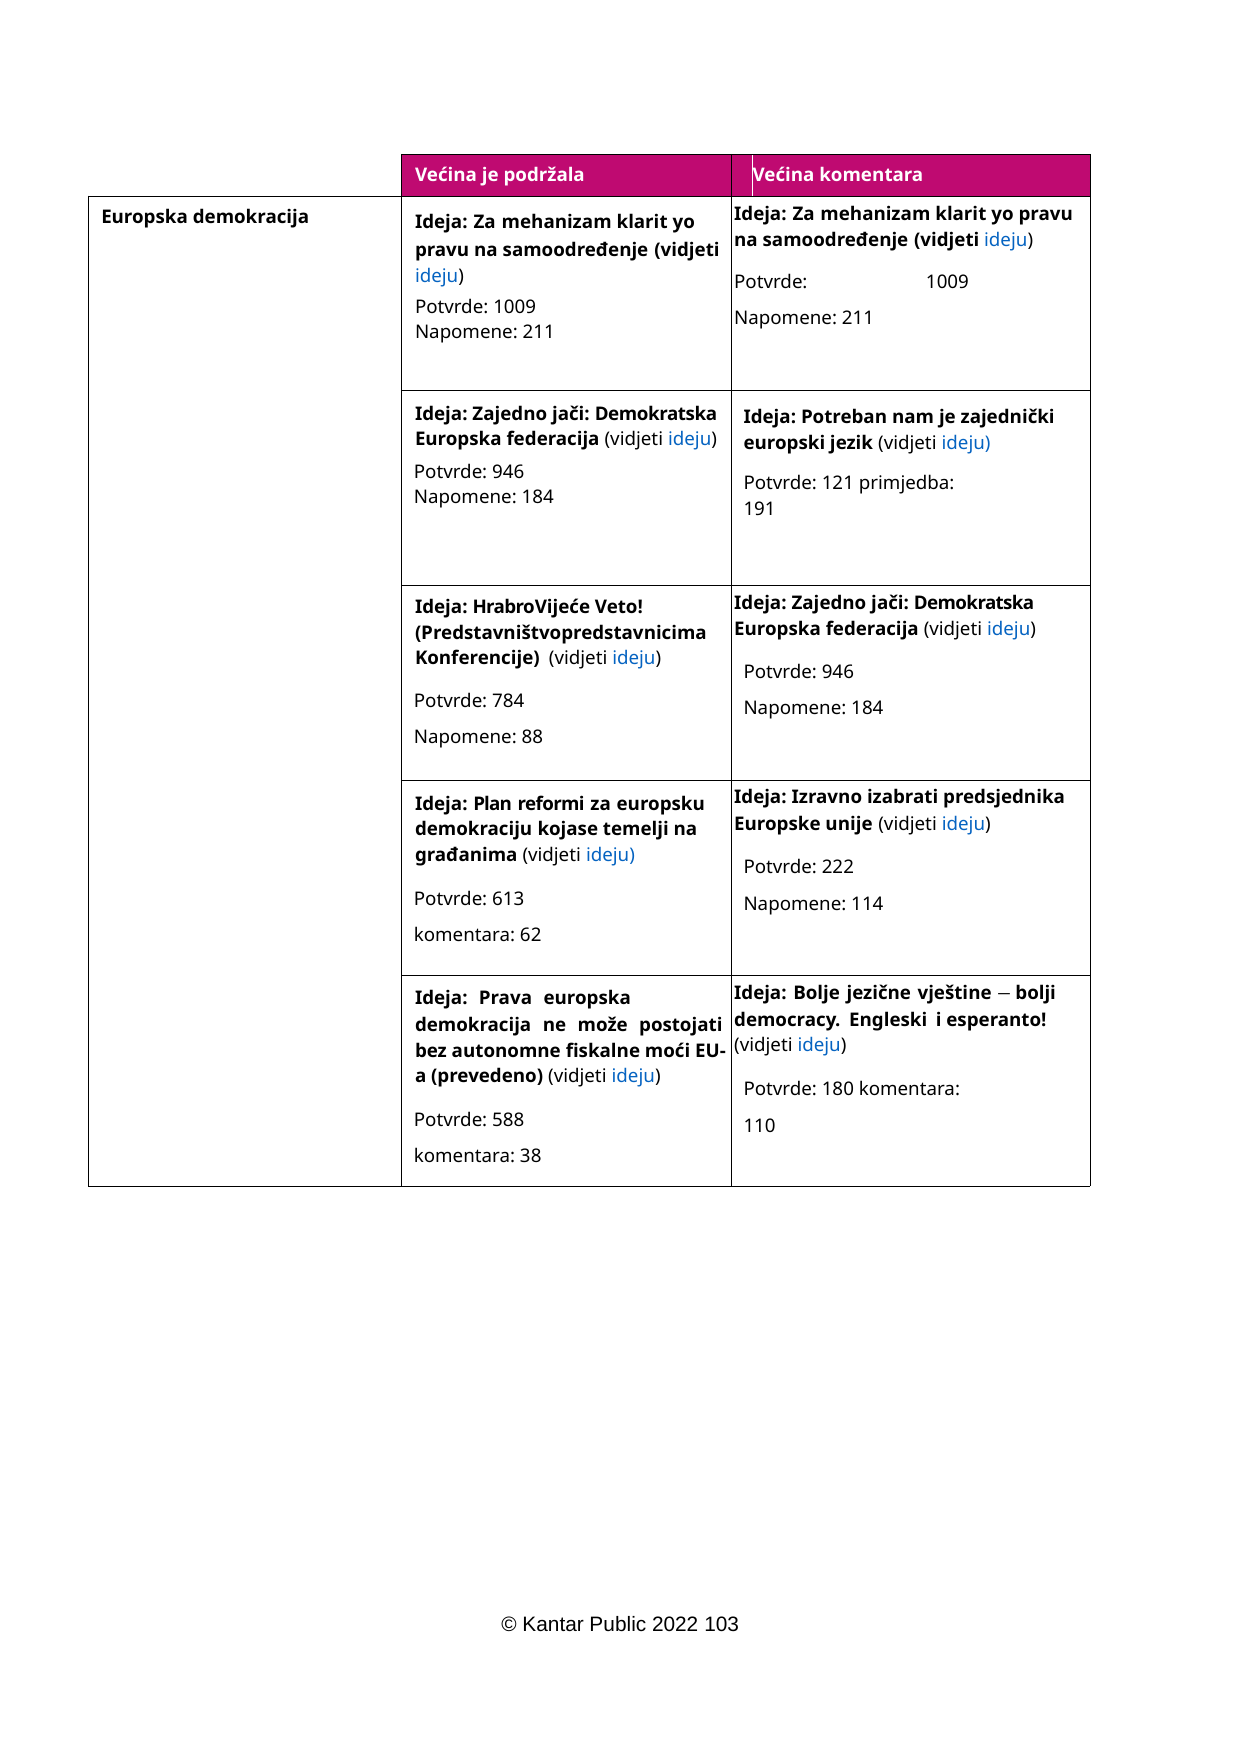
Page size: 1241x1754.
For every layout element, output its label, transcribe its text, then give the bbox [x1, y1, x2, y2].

table_header [89, 154, 401, 196]
table_cell Ideja: Bolje jezične vještine – bolji democracy. Engleski i esperanto! (vidjeti ideju) Potvrde: 180 komentara: 110 [732, 976, 1090, 1186]
table_header [718, 155, 731, 196]
table_cell Ideja: Zajedno jači: Demokratska Europska federacija (vidjeti ideju) Potvrde: 946 Napomene: 184 [732, 586, 1090, 780]
table_cell Ideja: Prava europska demokracija ne može postojati bez autonomne fiskalne moći EU-a (prevedeno) (vidjeti ideju) Potvrde: 588 komentara: 38 [402, 976, 731, 1186]
table_header [402, 155, 415, 196]
table_cell Ideja: Plan reformi za europsku demokraciju kojase temelji na građanima (vidjeti ideju) Potvrde: 613 komentara: 62 [402, 781, 731, 975]
table_cell Ideja: Za mehanizam klarit yo pravu na samoodređenje (vidjeti ideju) Potvrde: 1009 Napomene: 211 [732, 197, 1090, 390]
table_cell Ideja: Izravno izabrati predsjednika Europske unije (vidjeti ideju) Potvrde: 222 Napomene: 114 [732, 781, 1090, 975]
table_cell Ideja: HrabroVijeće Veto! (Predstavništvopredstavnicima Konferencije) (vidjeti ideju) Potvrde: 784 Napomene: 88 [402, 586, 731, 780]
table_cell Europska demokracija [89, 197, 401, 1186]
table_cell Ideja: Za mehanizam klarit yo pravu na samoodređenje (vidjeti ideju) Potvrde: 1009 Napomene: 211 [402, 197, 731, 390]
table_header Većina komentara [753, 155, 1064, 196]
table_header Većina je podržala [415, 155, 718, 196]
table_cell Ideja: Zajedno jači: Demokratska Europska federacija (vidjeti ideju) Potvrde: 946 Napomene: 184 [402, 391, 731, 585]
table_cell Ideja: Potreban nam je zajednički europski jezik (vidjeti ideju) Potvrde: 121 primjedba: 191 [732, 391, 1090, 585]
table_header [1064, 155, 1090, 196]
table_header [732, 155, 752, 196]
